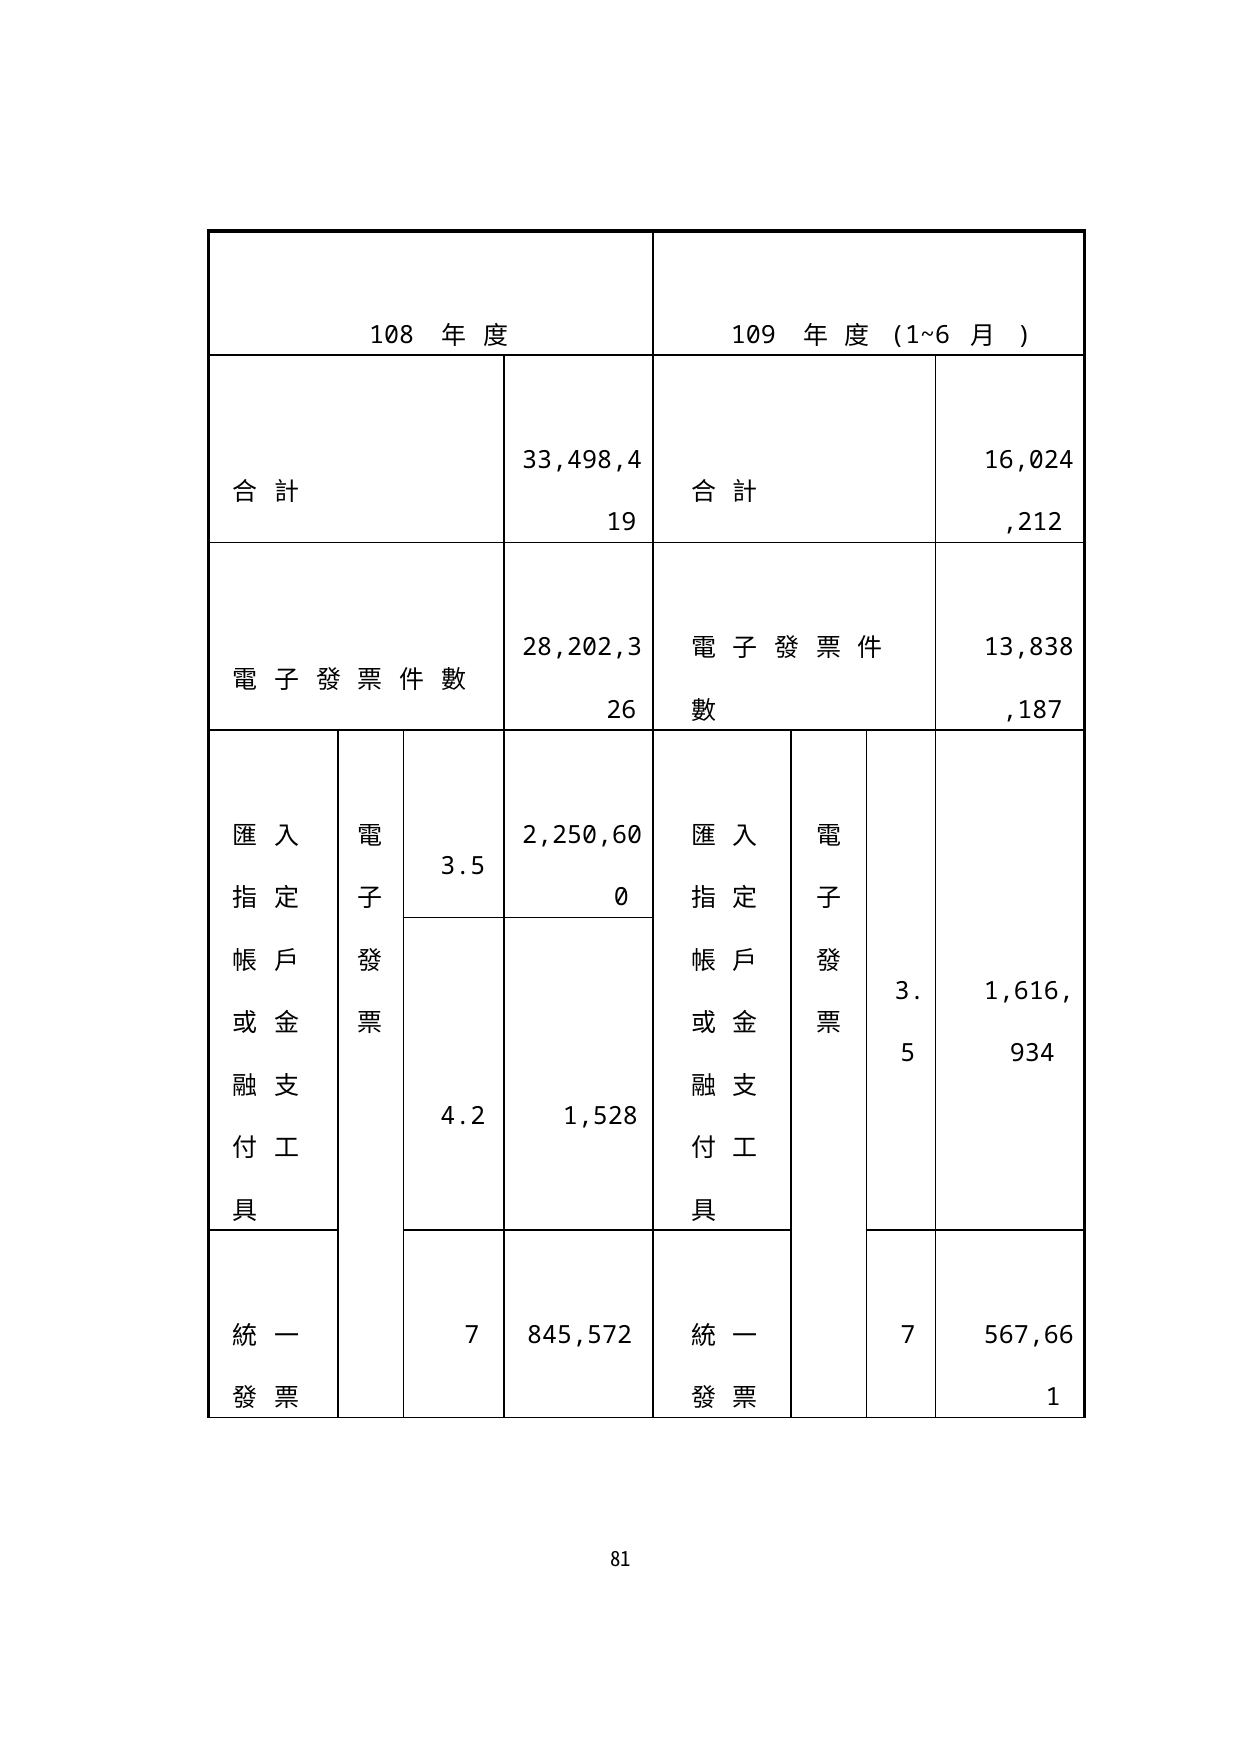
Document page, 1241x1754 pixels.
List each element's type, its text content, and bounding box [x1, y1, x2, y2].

table_cell 3.5 [867, 731, 935, 1229]
table_cell 統一發票 [654, 1231, 790, 1417]
table_cell 電子發票 [339, 731, 403, 1417]
table_cell 合計 [210, 356, 503, 542]
table_cell 1,616,934 [936, 731, 1083, 1229]
table_cell 4.2 [404, 918, 503, 1229]
table_cell 匯入指定帳戶或金融支付工具 [210, 731, 337, 1229]
table_cell 845,572 [505, 1231, 652, 1417]
table_header 108年度 [210, 233, 652, 354]
table_cell 1,528 [505, 918, 652, 1229]
table_cell 合計 [654, 356, 935, 542]
table_cell 33,498,419 [505, 356, 652, 542]
table_cell 統一發票 [210, 1231, 337, 1417]
table_cell 7 [404, 1231, 503, 1417]
table_cell 匯入指定帳戶或金融支付工具 [654, 731, 790, 1229]
table_cell 電子發票 [792, 731, 866, 1417]
table_cell 567,661 [936, 1231, 1083, 1417]
table_cell 電子發票件數 [654, 543, 935, 729]
table_cell 28,202,326 [505, 543, 652, 729]
table_cell 7 [867, 1231, 935, 1417]
table_cell 2,250,600 [505, 731, 652, 917]
table_header 109年度(1~6月) [654, 233, 1083, 354]
table_cell 13,838,187 [936, 543, 1083, 729]
table_cell 16,024,212 [936, 356, 1083, 542]
table_cell 3.5 [404, 731, 503, 917]
table_cell 電子發票件數 [210, 543, 503, 729]
